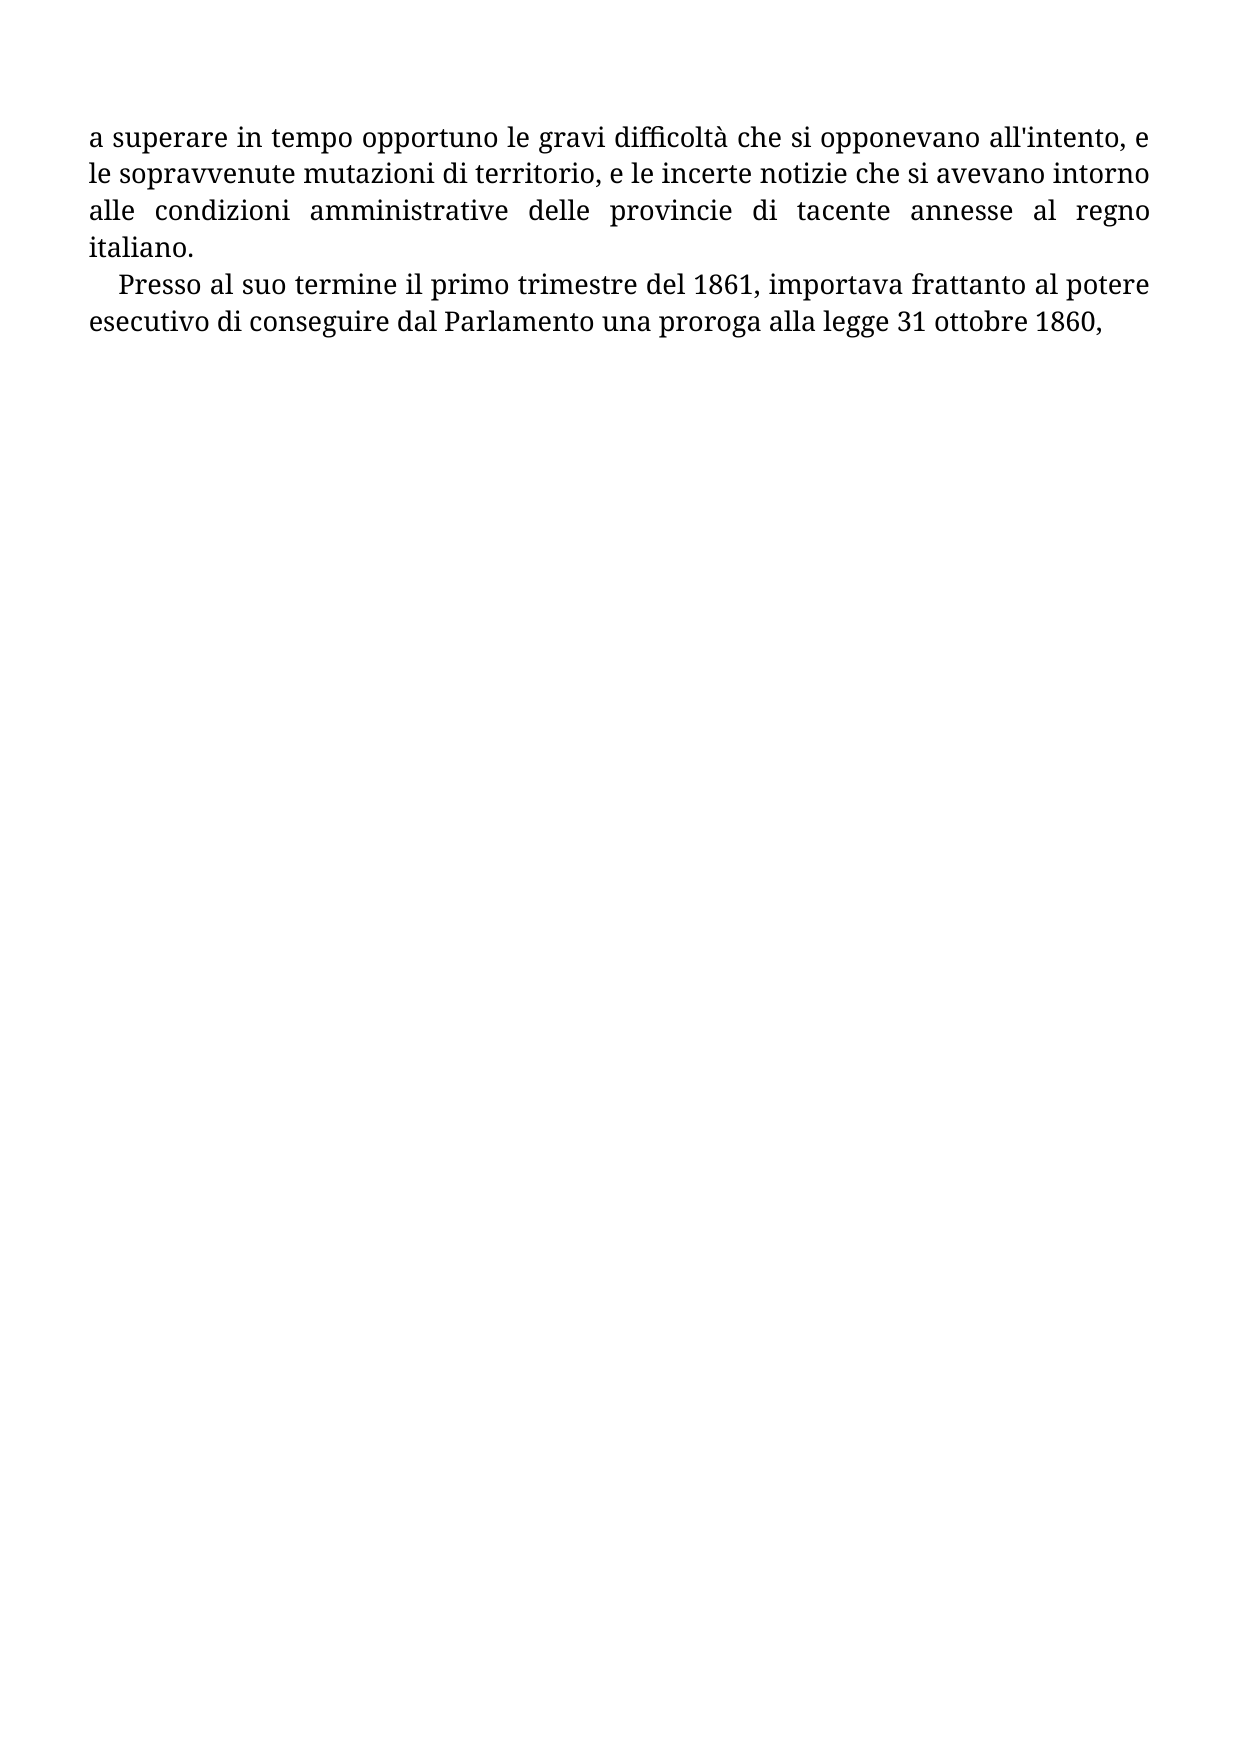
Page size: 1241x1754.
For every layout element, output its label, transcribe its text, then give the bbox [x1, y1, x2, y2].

text a superare in tempo opportuno le gravi difficoltà che si opponevano all'intento, e le sopravvenute mutazioni di territorio, e le incerte notizie che si avevano intorno alle condizioni amministrative delle provincie di tacente annesse al regno italiano. [88, 118, 1152, 266]
text Presso al suo termine il primo trimestre del 1861, importava frattanto al potere esecutivo di conseguire dal Parlamento una proroga alla legge 31 ottobre 1860, [88, 266, 1152, 339]
